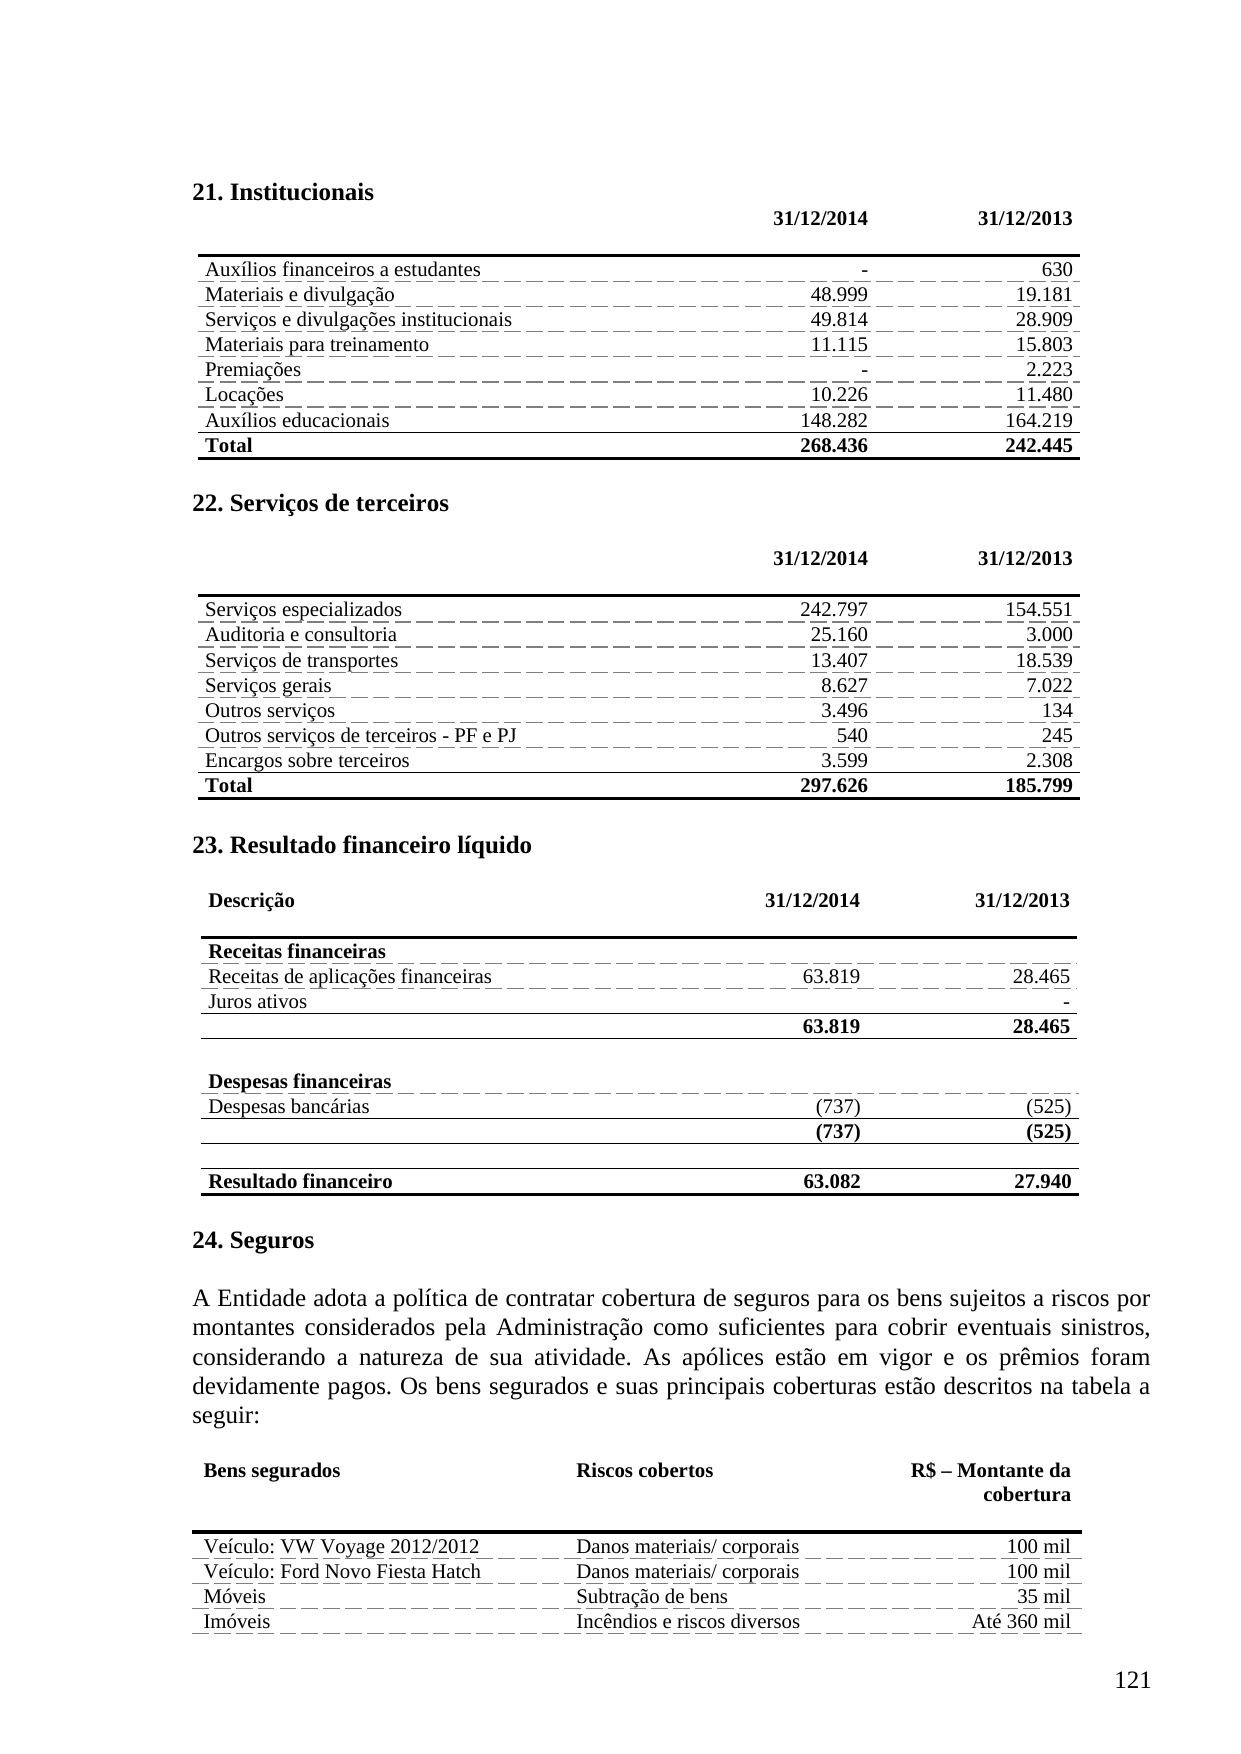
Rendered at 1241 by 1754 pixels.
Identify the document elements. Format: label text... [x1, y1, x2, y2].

table_cell 148.282 [670, 406, 875, 432]
table_cell Serviços de transportes [198, 646, 670, 672]
table_header Descrição [201, 888, 657, 912]
table_cell 63.082 [657, 1169, 868, 1193]
table_cell 63.819 [657, 1014, 867, 1038]
table_header Riscos cobertos [565, 1458, 839, 1506]
table_cell 63.819 [657, 963, 867, 988]
table_cell Total [198, 773, 670, 797]
table_cell 2.308 [875, 747, 1080, 772]
table_cell [657, 1144, 901, 1168]
table_cell 245 [875, 722, 1080, 747]
table_cell (737) [657, 1119, 868, 1143]
table_cell Incêndios e riscos diversos [565, 1608, 839, 1633]
table_header 31/12/2013 [867, 888, 1077, 912]
table_cell [867, 939, 1077, 963]
table_header 31/12/2014 [670, 546, 875, 570]
table_cell Serviços especializados [198, 597, 670, 621]
table_cell 630 [875, 257, 1080, 281]
table_cell Veículo: Ford Novo Fiesta Hatch [192, 1558, 565, 1583]
table_cell 15.803 [875, 331, 1080, 356]
table_cell 100 mil [840, 1534, 1082, 1558]
table_cell Materiais e divulgação [198, 281, 670, 306]
table_cell 10.226 [670, 381, 875, 406]
table_cell 35 mil [840, 1583, 1082, 1608]
table_header Bens segurados [192, 1458, 565, 1506]
table_cell 48.999 [670, 281, 875, 306]
table_cell Danos materiais/ corporais [565, 1558, 839, 1583]
title 24. Seguros [192, 1225, 1152, 1254]
table_cell 25.160 [670, 621, 875, 646]
table_cell Serviços gerais [198, 672, 670, 697]
table_header [868, 1069, 1078, 1093]
table_cell [840, 1506, 1082, 1530]
table_cell [670, 230, 875, 254]
table_cell 27.940 [868, 1169, 1078, 1193]
table_cell [657, 988, 867, 1013]
table_cell [901, 1144, 1078, 1168]
table_cell 28.465 [867, 963, 1077, 988]
table_cell Juros ativos [201, 988, 657, 1013]
table_header 31/12/2013 [875, 546, 1080, 570]
table_cell Despesas bancárias [201, 1093, 657, 1118]
table_cell [875, 570, 1080, 594]
table_cell 11.115 [670, 331, 875, 356]
table_header 31/12/2014 [657, 888, 867, 912]
table_header [198, 206, 670, 230]
table_cell Resultado financeiro [201, 1169, 657, 1193]
table_header Despesas financeiras [201, 1069, 657, 1093]
table_cell 164.219 [875, 406, 1080, 432]
table_cell Receitas de aplicações financeiras [201, 963, 657, 988]
table_cell - [670, 257, 875, 281]
title 22. Serviços de terceiros [192, 488, 1152, 517]
text A Entidade adota a política de contratar cobertura de seguros para os bens sujeitos a riscos por montantes considerados pela Administração como suficientes para cobrir eventuais sinistros, considerando a natureza de sua atividade. As apólices estão em vigor e os prêmios foram devidamente pagos. Os bens segurados e suas principais coberturas estão descritos na tabela a seguir: [192, 1283, 1152, 1429]
table_cell 134 [875, 697, 1080, 722]
table_cell 100 mil [840, 1558, 1082, 1583]
table_cell Auxílios educacionais [198, 406, 670, 432]
table_header R$ – Montante da cobertura [840, 1458, 1082, 1506]
table_cell [657, 939, 867, 963]
table_cell 3.599 [670, 747, 875, 772]
table_cell 28.465 [867, 1014, 1077, 1038]
table_header [198, 546, 670, 570]
table_cell 3.000 [875, 621, 1080, 646]
table_cell Total [198, 433, 670, 457]
text 21. Institucionais [192, 176, 1152, 206]
table_cell Imóveis [192, 1608, 565, 1633]
table_cell - [670, 356, 875, 381]
table_cell 3.496 [670, 697, 875, 722]
table_cell 242.445 [875, 433, 1080, 457]
table_cell [867, 912, 1077, 936]
table_cell Auditoria e consultoria [198, 621, 670, 646]
table_cell Outros serviços de terceiros - PF e PJ [198, 722, 670, 747]
table_cell 18.539 [875, 646, 1080, 672]
table_cell 297.626 [670, 773, 875, 797]
table_cell (737) [657, 1093, 868, 1118]
table_cell 7.022 [875, 672, 1080, 697]
table_cell 2.223 [875, 356, 1080, 381]
table_cell [565, 1506, 839, 1530]
table_cell Móveis [192, 1583, 565, 1608]
table_cell 154.551 [875, 597, 1080, 621]
table_cell Auxílios financeiros a estudantes [198, 257, 670, 281]
table_cell Receitas financeiras [201, 939, 657, 963]
table_cell 11.480 [875, 381, 1080, 406]
table_cell Subtração de bens [565, 1583, 839, 1608]
table_cell [201, 1144, 657, 1168]
table_cell (525) [868, 1119, 1078, 1143]
table_cell [192, 1506, 565, 1530]
table_header [657, 1069, 868, 1093]
table_cell Encargos sobre terceiros [198, 747, 670, 772]
table_cell Danos materiais/ corporais [565, 1534, 839, 1558]
table_cell (525) [868, 1093, 1078, 1118]
table_cell - [867, 988, 1077, 1013]
table_cell 242.797 [670, 597, 875, 621]
table_cell Outros serviços [198, 697, 670, 722]
table_cell Materiais para treinamento [198, 331, 670, 356]
table_cell 13.407 [670, 646, 875, 672]
table_cell Locações [198, 381, 670, 406]
table_cell 268.436 [670, 433, 875, 457]
table_header 31/12/2014 [670, 206, 875, 230]
table_cell [201, 1119, 657, 1143]
table_cell 19.181 [875, 281, 1080, 306]
table_cell [201, 1014, 657, 1038]
table_cell [198, 230, 670, 254]
table_cell [201, 912, 657, 936]
table_cell Premiações [198, 356, 670, 381]
table_cell [657, 912, 867, 936]
table_cell [198, 570, 670, 594]
table_cell Até 360 mil [840, 1608, 1082, 1633]
table_header 31/12/2013 [875, 206, 1080, 230]
table_cell Serviços e divulgações institucionais [198, 306, 670, 331]
table_cell 185.799 [875, 773, 1080, 797]
table_cell 49.814 [670, 306, 875, 331]
table_cell [875, 230, 1080, 254]
table_cell Veículo: VW Voyage 2012/2012 [192, 1534, 565, 1558]
table_cell 28.909 [875, 306, 1080, 331]
table_cell [670, 570, 875, 594]
table_cell 8.627 [670, 672, 875, 697]
table_cell 540 [670, 722, 875, 747]
text 23. Resultado financeiro líquido [192, 829, 1152, 858]
